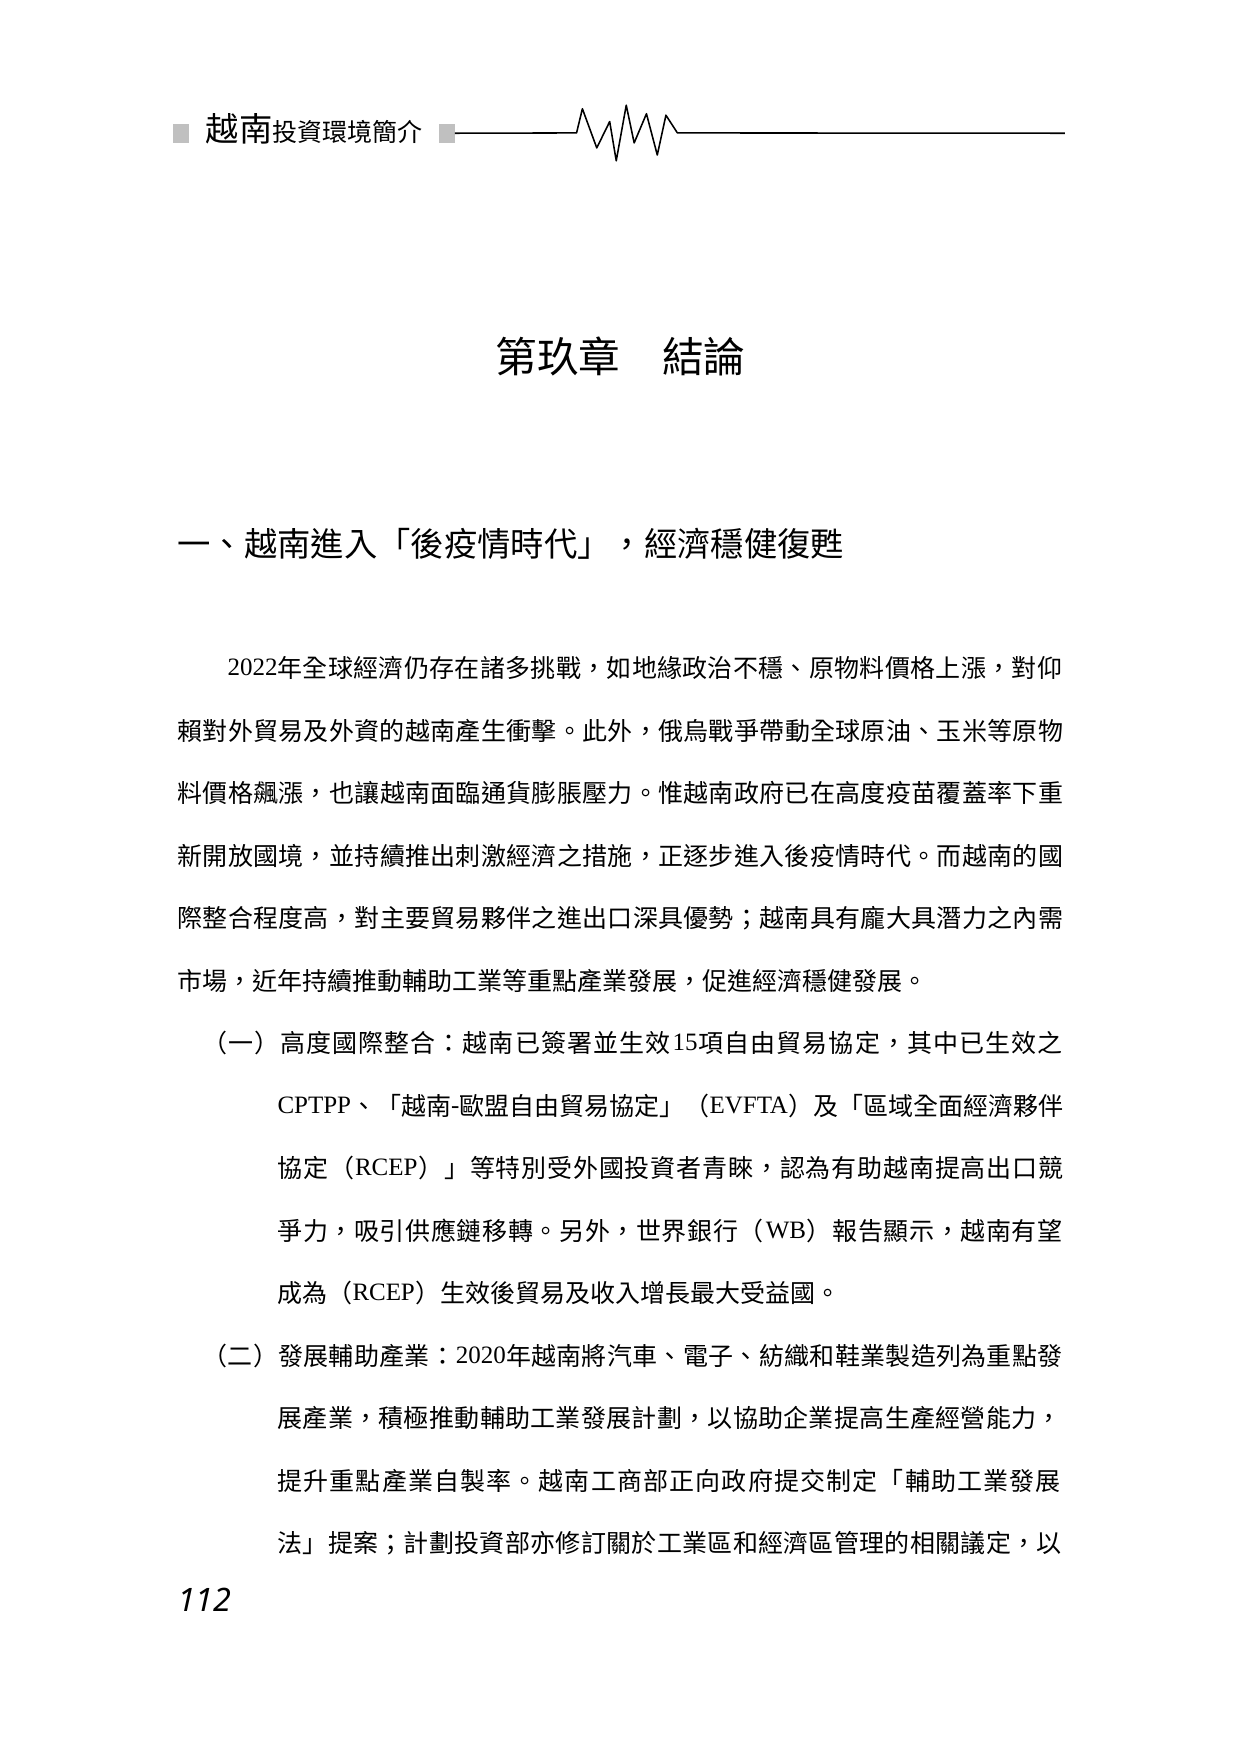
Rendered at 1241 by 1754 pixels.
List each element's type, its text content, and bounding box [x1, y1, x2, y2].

text （一）高度國際整合：越南已簽署並生效15項自由貿易協定，其中已生效之CPTPP、「越南-歐盟自由貿易協定」（EVFTA）及「區域全面經濟夥伴協定（RCEP）」等特別受外國投資者青睞，認為有助越南提高出口競爭力，吸引供應鏈移轉。另外，世界銀行（WB）報告顯示，越南有望成為（RCEP）生效後貿易及收入增長最大受益國。 [202, 1000, 1063, 1313]
text 2022年全球經濟仍存在諸多挑戰，如地緣政治不穩、原物料價格上漲，對仰賴對外貿易及外資的越南產生衝擊。此外，俄烏戰爭帶動全球原油、玉米等原物料價格飆漲，也讓越南面臨通貨膨脹壓力。惟越南政府已在高度疫苗覆蓋率下重新開放國境，並持續推出刺激經濟之措施，正逐步進入後疫情時代。而越南的國際整合程度高，對主要貿易夥伴之進出口深具優勢；越南具有龐大具潛力之內需市場，近年持續推動輔助工業等重點產業發展，促進經濟穩健發展。 [177, 625, 1063, 1000]
text （二）發展輔助產業：2020年越南將汽車、電子、紡織和鞋業製造列為重點發展產業，積極推動輔助工業發展計劃，以協助企業提高生產經營能力，提升重點產業自製率。越南工商部正向政府提交制定「輔助工業發展法」提案；計劃投資部亦修訂關於工業區和經濟區管理的相關議定，以 [202, 1313, 1063, 1563]
text 第玖章 結論 [177, 313, 1063, 375]
text 一、越南進入「後疫情時代」，經濟穩健復甦 [177, 500, 1063, 563]
